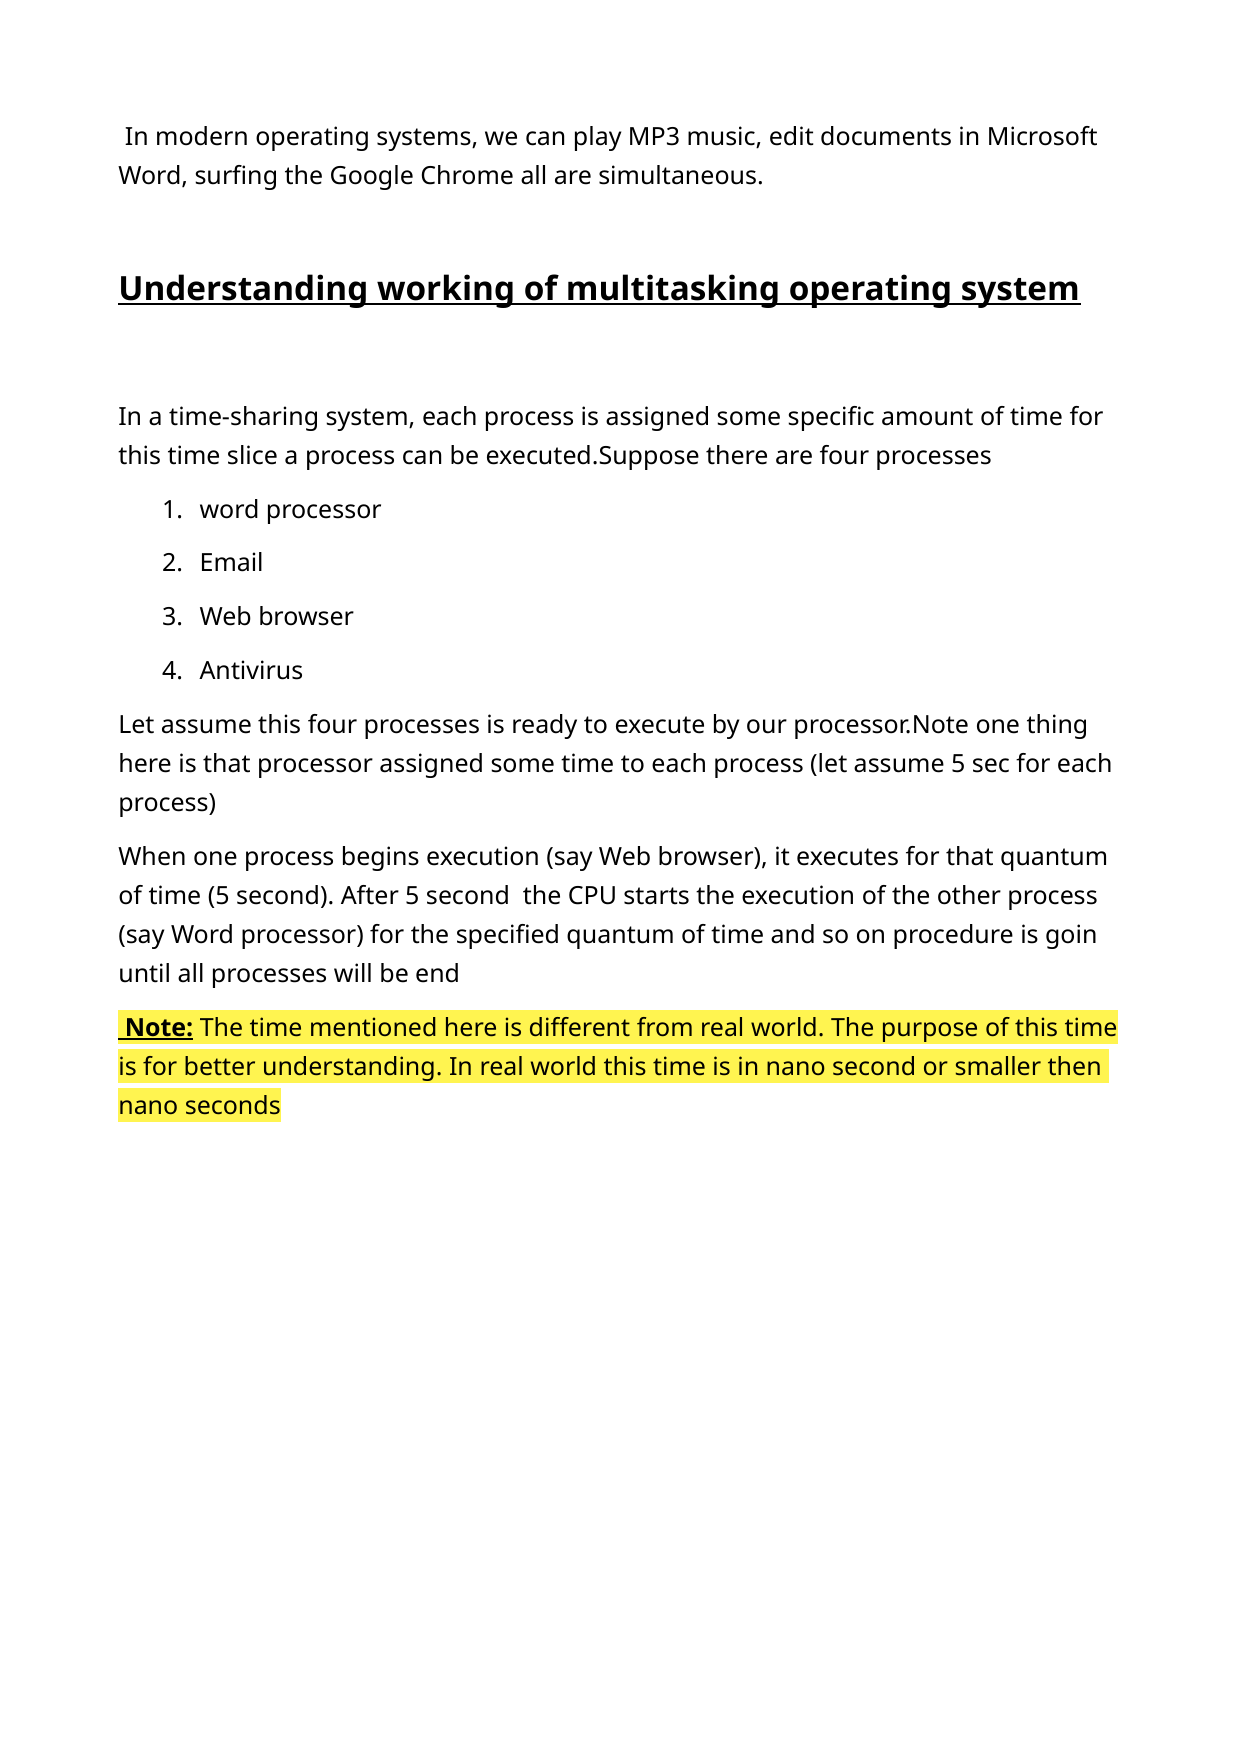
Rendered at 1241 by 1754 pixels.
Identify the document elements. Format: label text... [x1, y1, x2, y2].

text In modern operating systems, we can play MP3 music, edit documents in Microsoft Word, surfing the Google Chrome all are simultaneous. [118, 118, 1122, 191]
list Web browser [162, 599, 1122, 633]
list word processor [162, 491, 1122, 525]
text Let assume this four processes is ready to execute by our processor.Note one thing here is that processor assigned some time to each process (let assume 5 sec for each process) [118, 706, 1122, 819]
list Antivirus [162, 652, 1122, 687]
text Understanding working of multitasking operating system [118, 265, 1122, 310]
text Note: The time mentioned here is different from real world. The purpose of this time is for better understanding. In real world this time is in nano second or smaller then nano seconds [118, 1009, 1122, 1122]
text In a time-sharing system, each process is assigned some specific amount of time for this time slice a process can be executed.Suppose there are four processes [118, 398, 1122, 472]
list Email [162, 545, 1122, 579]
text When one process begins execution (say Web browser), it executes for that quantum of time (5 second). After 5 second the CPU starts the execution of the other process (say Word processor) for the specified quantum of time and so on procedure is goin until all processes will be end [118, 838, 1122, 990]
